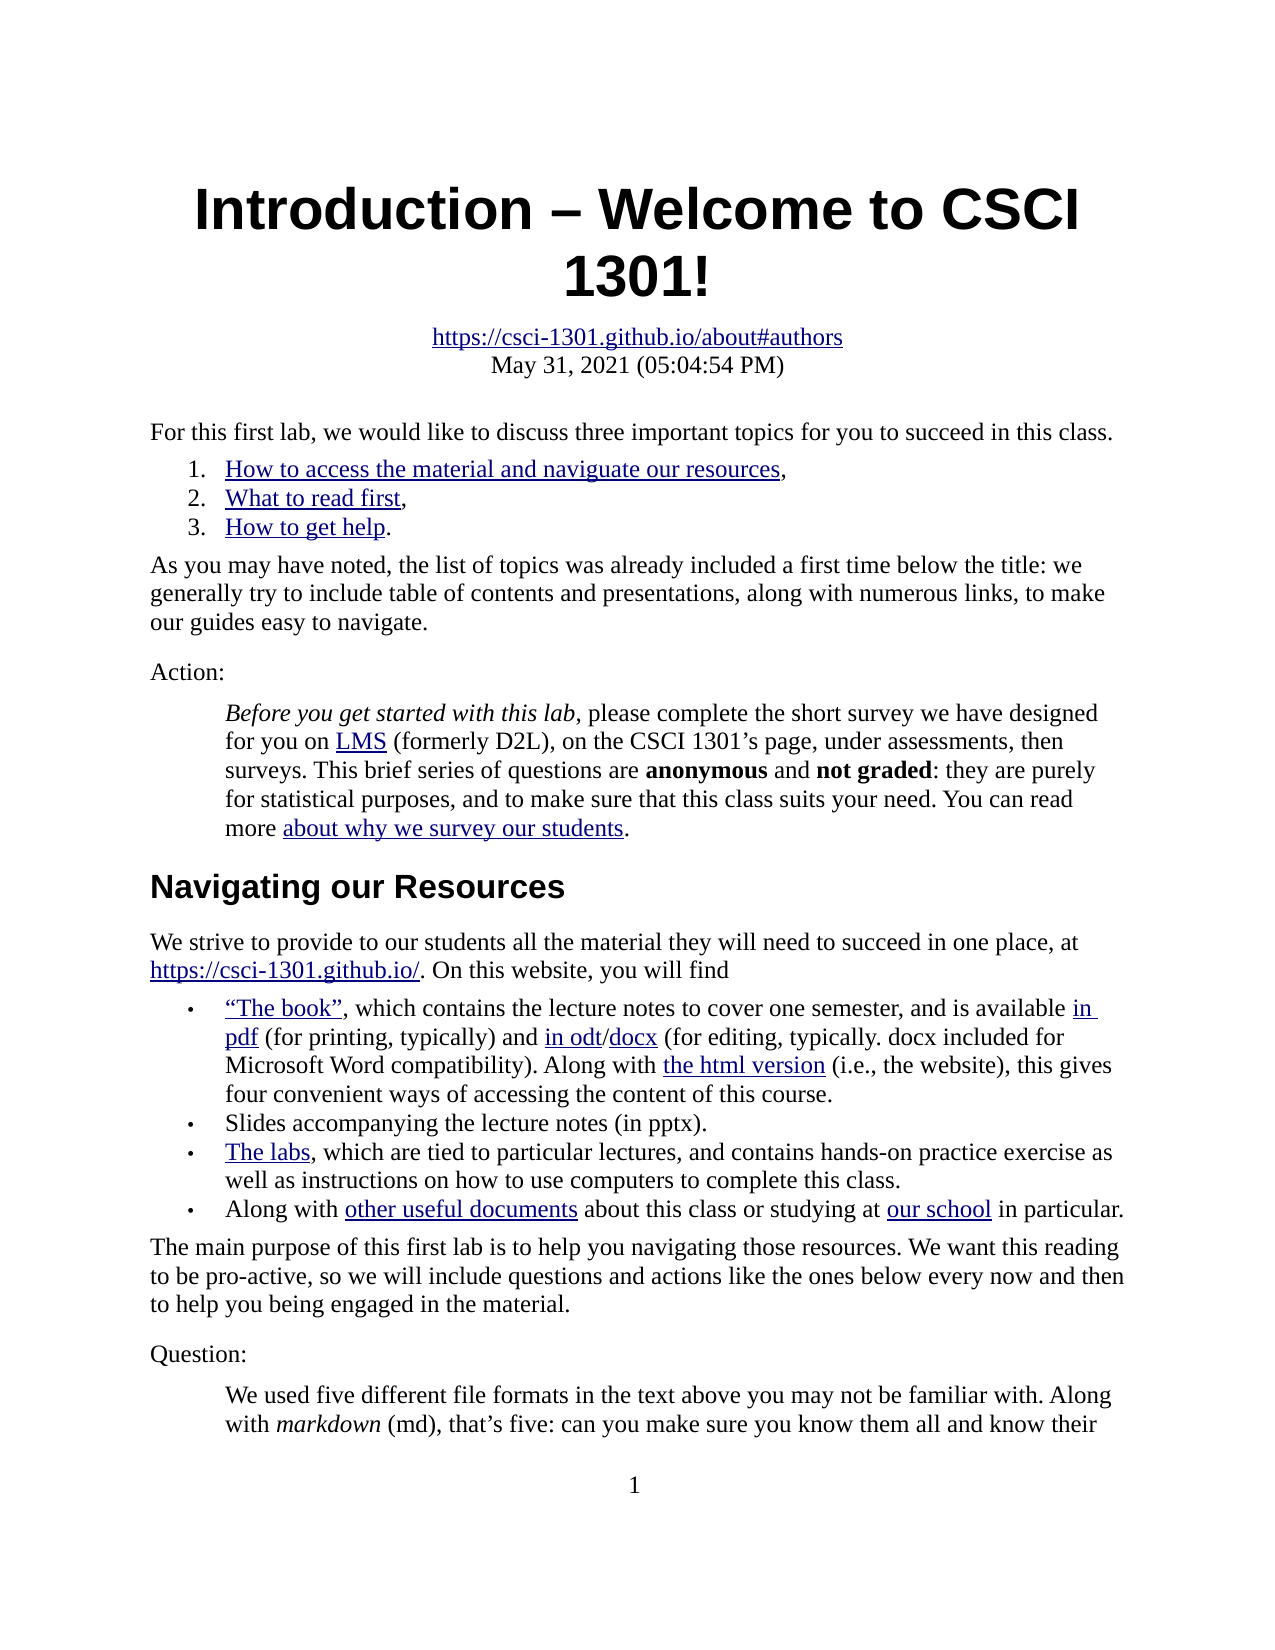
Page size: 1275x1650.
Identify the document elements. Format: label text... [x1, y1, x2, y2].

text We used five different file formats in the text above you may not be familiar with. Along with markdown (md), that’s five: can you make sure you know them all and know their [225, 1380, 1125, 1437]
text https://csci-1301.github.io/about#authors [150, 322, 1125, 350]
list What to read first, [187, 483, 1125, 512]
text Action: [150, 657, 1125, 686]
list Slides accompanying the lecture notes (in pptx). [187, 1108, 1125, 1137]
text Question: [150, 1339, 1125, 1368]
list The labs, which are tied to particular lectures, and contains hands-on practice exercise as well as instructions on how to use computers to complete this class. [187, 1137, 1125, 1194]
text As you may have noted, the list of topics was already included a first time below the title: we generally try to include table of contents and presentations, along with numerous links, to make our guides easy to navigate. [150, 550, 1125, 636]
list “The book”, which contains the lecture notes to cover one semester, and is available in pdf (for printing, typically) and in odt/docx (for editing, typically. docx included for Microsoft Word compatibility). Along with the html version (i.e., the website), this gives four convenient ways of accessing the content of this course. [187, 993, 1125, 1108]
list How to get help. [187, 512, 1125, 541]
title Introduction – Welcome to CSCI 1301! [150, 175, 1125, 309]
subtitle Navigating our Resources [150, 866, 1125, 905]
text Before you get started with this lab, please complete the short survey we have designed for you on LMS (formerly D2L), on the CSCI 1301’s page, under assessments, then surveys. This brief series of questions are anonymous and not graded: they are purely for statistical purposes, and to make sure that this class suits your need. You can read more about why we survey our students. [225, 698, 1125, 841]
text May 31, 2021 (05:04:54 PM) [150, 350, 1125, 379]
text We strive to provide to our students all the material they will need to succeed in one place, at https://csci-1301.github.io/. On this website, you will find [150, 927, 1125, 984]
text For this first lab, we would like to discuss three important topics for you to succeed in this class. [150, 417, 1125, 446]
list Along with other useful documents about this class or studying at our school in particular. [187, 1194, 1125, 1223]
list How to access the material and naviguate our resources, [187, 454, 1125, 483]
text The main purpose of this first lab is to help you navigating those resources. We want this reading to be pro-active, so we will include questions and actions like the ones below every now and then to help you being engaged in the material. [150, 1232, 1125, 1318]
